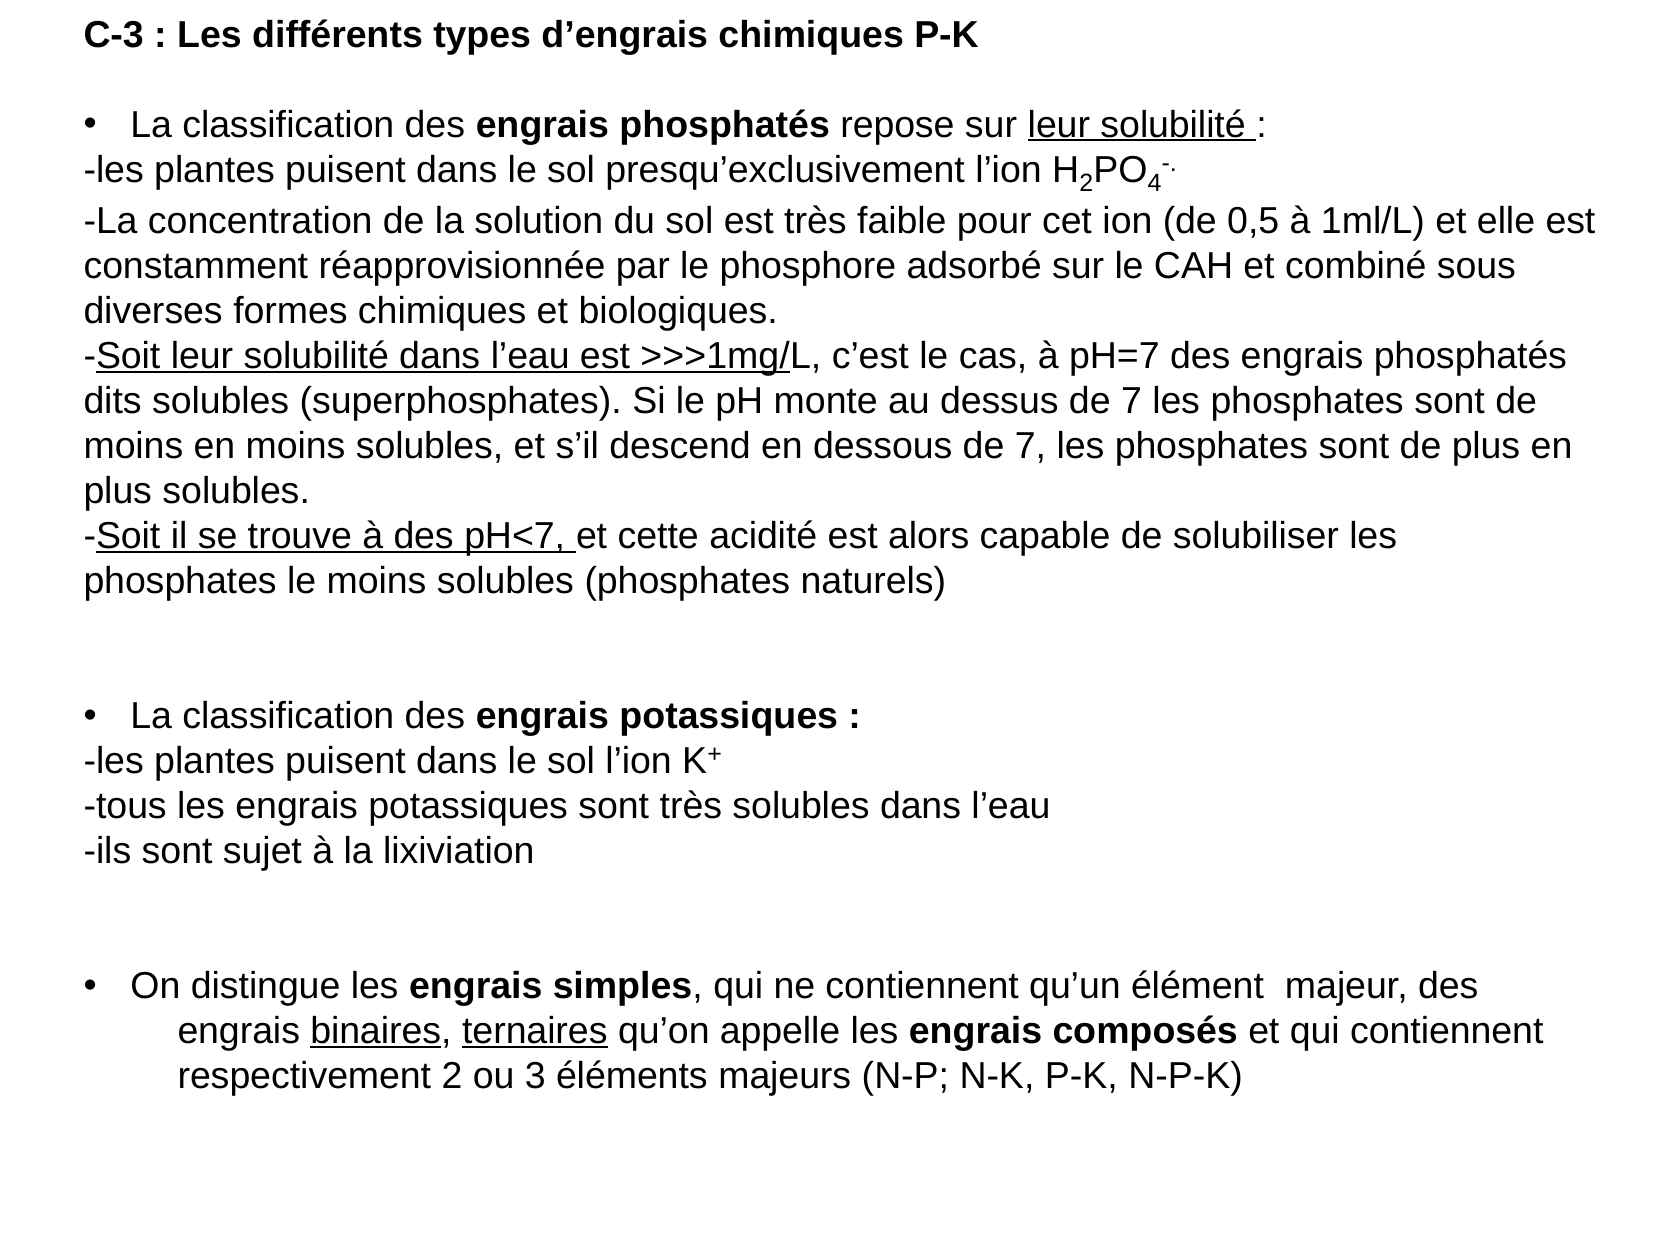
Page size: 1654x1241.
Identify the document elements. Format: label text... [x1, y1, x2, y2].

text_box C-3 : Les différents types d’engrais chimiques P-K La classification des engrais phosphatés repose sur leur solubilité : -les plantes puisent dans le sol presqu’exclusivement l’ion H2PO4-. -La concentration de la solution du sol est très faible pour cet ion (de 0,5 à 1ml/L) et elle est constamment réapprovisionnée par le phosphore adsorbé sur le CAH et combiné sous diverses formes chimiques et biologiques. -Soit leur solubilité dans l’eau est >>>1mg/L, c’est le cas, à pH=7 des engrais phosphatés dits solubles (superphosphates). Si le pH monte au dessus de 7 les phosphates sont de moins en moins solubles, et s’il descend en dessous de 7, les phosphates sont de plus en plus solubles. -Soit il se trouve à des pH<7, et cette acidité est alors capable de solubiliser les phosphates le moins solubles (phosphates naturels) La classification des engrais potassiques : -les plantes puisent dans le sol l’ion K+ -tous les engrais potassiques sont très solubles dans l’eau -ils sont sujet à la lixiviation On distingue les engrais simples, qui ne contiennent qu’un élément majeur, des engrais binaires, ternaires qu’on appelle les engrais composés et qui contiennent respectivement 2 ou 3 éléments majeurs (N-P; N-K, P-K, N-P-K) [68, 2, 1617, 1195]
